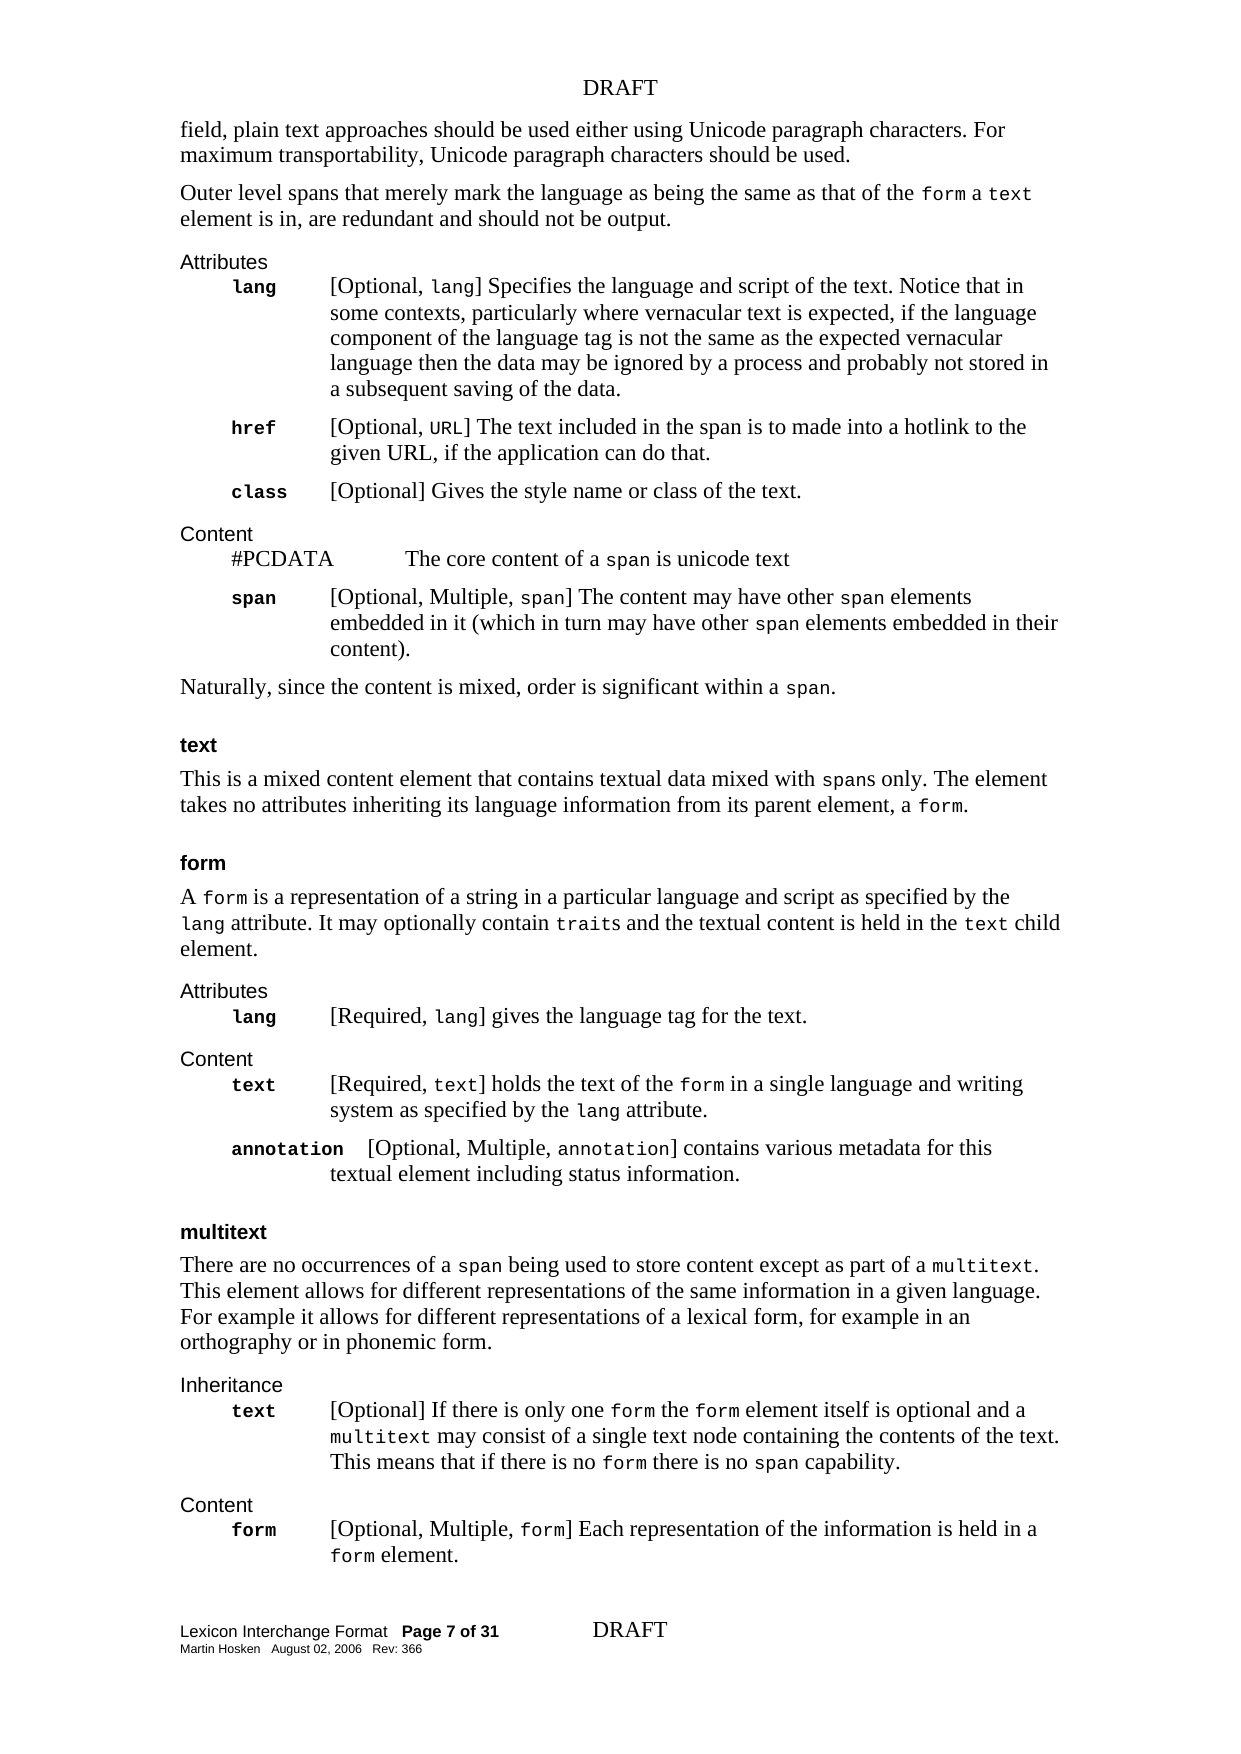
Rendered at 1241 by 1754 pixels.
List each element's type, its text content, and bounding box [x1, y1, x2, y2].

text href [Optional, URL] The text included in the span is to made into a hotlink to the given URL, if the application can do that. [231, 414, 1061, 465]
subtitle text [180, 734, 1061, 757]
subtitle Content [180, 1493, 1061, 1516]
text form [Optional, Multiple, form] Each representation of the information is held in a form element. [231, 1516, 1061, 1568]
text text [Required, text] holds the text of the form in a single language and writing system as specified by the lang attribute. [231, 1071, 1061, 1123]
subtitle Attributes [180, 980, 1061, 1003]
text lang [Optional, lang] Specifies the language and script of the text. Notice that in some contexts, particularly where vernacular text is expected, if the language component of the language tag is not the same as the expected vernacular language then the data may be ignored by a process and probably not stored in a subsequent saving of the data. [231, 273, 1061, 401]
text field, plain text approaches should be used either using Unicode paragraph characters. For maximum transportability, Unicode paragraph characters should be used. [180, 117, 1061, 168]
text This is a mixed content element that contains textual data mixed with spans only. The element takes no attributes inheriting its language information from its parent element, a form. [180, 766, 1061, 818]
text span [Optional, Multiple, span] The content may have other span elements embedded in it (which in turn may have other span elements embedded in their content). [231, 584, 1061, 662]
text A form is a representation of a string in a particular language and script as specified by the lang attribute. It may optionally contain traits and the textual content is held in the text child element. [180, 884, 1061, 961]
text There are no occurrences of a span being used to store content except as part of a multitext. This element allows for different representations of the same information in a given language. For example it allows for different representations of a lexical form, for example in an orthography or in phonemic form. [180, 1252, 1061, 1355]
text lang [Required, lang] gives the language tag for the text. [231, 1003, 1061, 1029]
subtitle Content [180, 522, 1061, 546]
subtitle Attributes [180, 250, 1061, 273]
subtitle Inheritance [180, 1373, 1061, 1397]
subtitle multitext [180, 1220, 1061, 1243]
text Outer level spans that merely mark the language as being the same as that of the form a text element is in, are redundant and should not be output. [180, 180, 1061, 232]
text #PCDATA The core content of a span is unicode text [231, 546, 1061, 572]
text text [Optional] If there is only one form the form element itself is optional and a multitext may consist of a single text node containing the contents of the text. This means that if there is no form there is no span capability. [231, 1397, 1061, 1475]
text Naturally, since the content is mixed, order is significant within a span. [180, 674, 1061, 700]
subtitle form [180, 851, 1061, 875]
subtitle Content [180, 1047, 1061, 1071]
text annotation [Optional, Multiple, annotation] contains various metadata for this textual element including status information. [231, 1135, 1061, 1187]
text class [Optional] Gives the style name or class of the text. [231, 478, 1061, 504]
